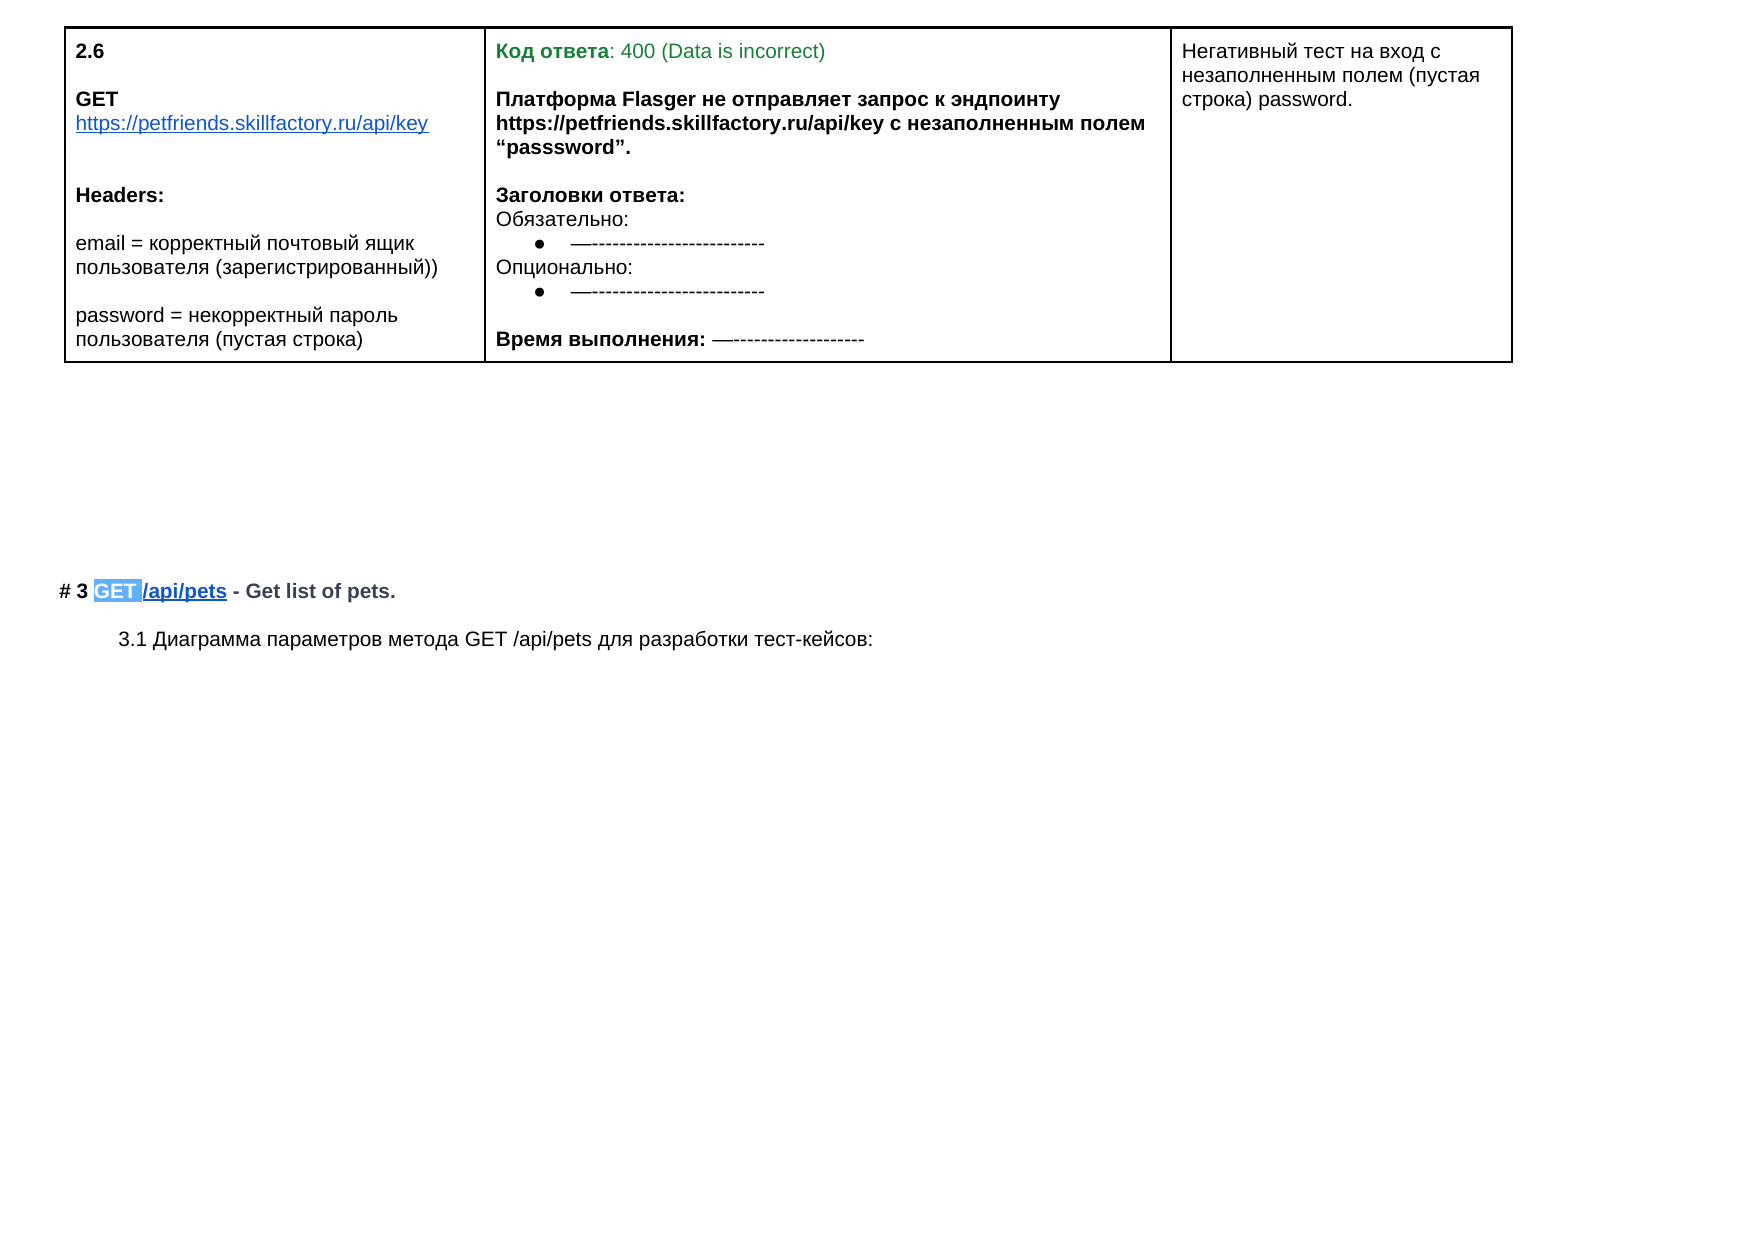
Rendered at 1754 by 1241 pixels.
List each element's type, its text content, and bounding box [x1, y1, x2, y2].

table_cell Негативный тест на вход с незаполненным полем (пустая строка) password. [1172, 29, 1511, 361]
text 3.1 Диаграмма параметров метода GET /api/pets для разработки тест-кейсов: [59, 626, 1604, 650]
text # 3 GET /api​/pets - Get list of pets. [59, 578, 1604, 602]
table_cell 2.6 GET https://petfriends.skillfactory.ru/api/key Headers: email = корректный почтовый ящик пользователя (зарегистрированный)) password = некорректный пароль пользователя (пустая строка) [66, 29, 484, 361]
table_cell Код ответа: 400 (Data is incorrect) Платформа Flasger не отправляет запрос к эндпоинту https://petfriends.skillfactory.ru/api/key с незаполненным полем “passsword”. Заголовки ответа: Обязательно: —------------------------- Опционально: —------------------------- Время выполнения: —------------------- [486, 29, 1170, 361]
